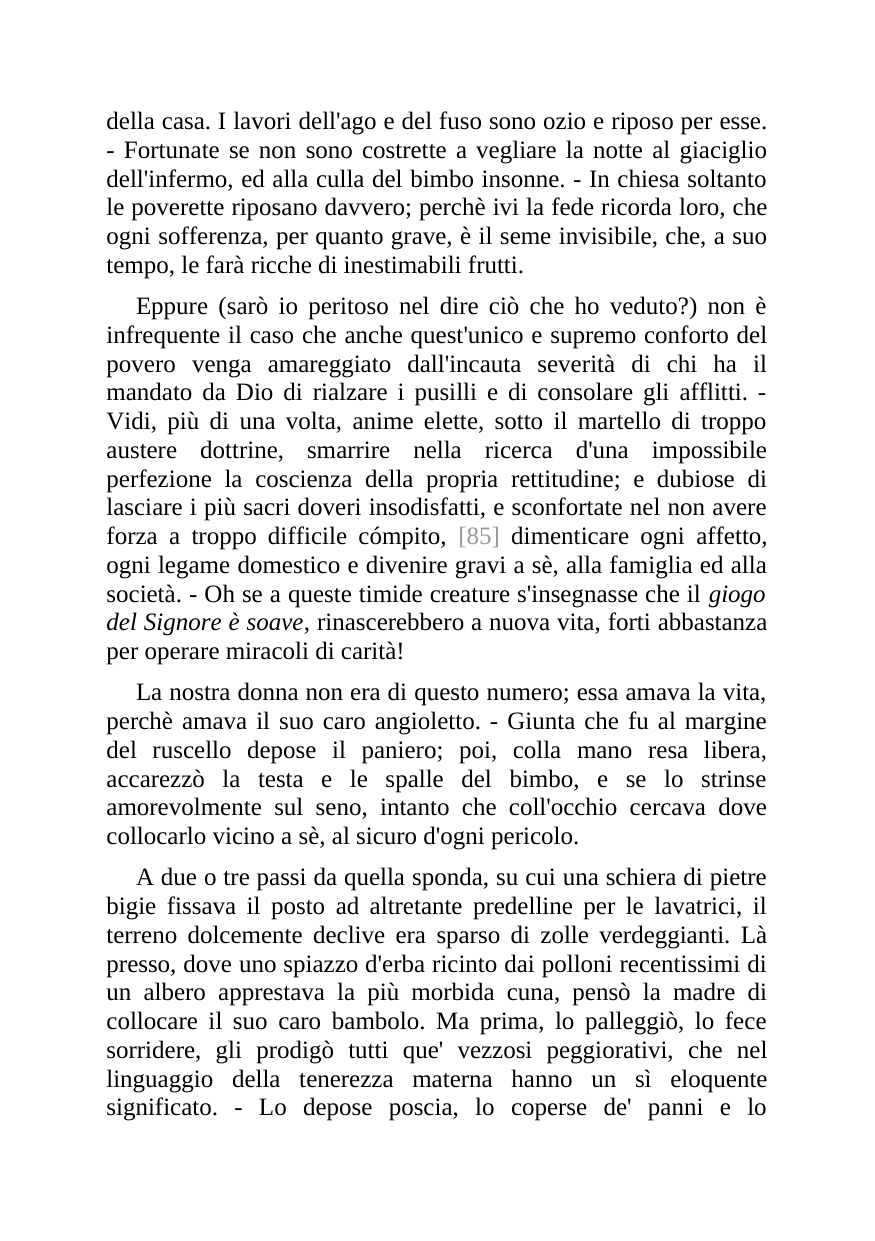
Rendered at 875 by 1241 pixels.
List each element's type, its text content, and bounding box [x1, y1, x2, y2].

text A due o tre passi da quella sponda, su cui una schiera di pietre bigie fissava il posto ad altretante predelline per le lavatrici, il terreno dolcemente declive era sparso di zolle verdeggianti. Là presso, dove uno spiazzo d'erba ricinto dai polloni recentissimi di un albero apprestava la più morbida cuna, pensò la madre di collocare il suo caro bambolo. Ma prima, lo palleggiò, lo fece sorridere, gli prodigò tutti que' vezzosi peggiorativi, che nel linguaggio della tenerezza materna hanno un sì eloquente significato. - Lo depose poscia, lo coperse de' panni e lo [106, 862, 768, 1121]
text Eppure (sarò io peritoso nel dire ciò che ho veduto?) non è infrequente il caso che anche quest'unico e supremo conforto del povero venga amareggiato dall'incauta severità di chi ha il mandato da Dio di rialzare i pusilli e di consolare gli afflitti. - Vidi, più di una volta, anime elette, sotto il martello di troppo austere dottrine, smarrire nella ricerca d'una impossibile perfezione la coscienza della propria rettitudine; e dubiose di lasciare i più sacri doveri insodisfatti, e sconfortate nel non avere forza a troppo difficile cómpito, [85] dimenticare ogni affetto, ogni legame domestico e divenire gravi a sè, alla famiglia ed alla società. - Oh se a queste timide creature s'insegnasse che il giogo del Signore è soave, rinascerebbero a nuova vita, forti abbastanza per operare miracoli di carità! [106, 291, 768, 665]
text La nostra donna non era di questo numero; essa amava la vita, perchè amava il suo caro angioletto. - Giunta che fu al margine del ruscello depose il paniero; poi, colla mano resa libera, accarezzò la testa e le spalle del bimbo, e se lo strinse amorevolmente sul seno, intanto che coll'occhio cercava dove collocarlo vicino a sè, al sicuro d'ogni pericolo. [106, 677, 768, 850]
text della casa. I lavori dell'ago e del fuso sono ozio e riposo per esse. - Fortunate se non sono costrette a vegliare la notte al giaciglio dell'infermo, ed alla culla del bimbo insonne. - In chiesa soltanto le poverette riposano davvero; perchè ivi la fede ricorda loro, che ogni sofferenza, per quanto grave, è il seme invisibile, che, a suo tempo, le farà ricche di inestimabili frutti. [106, 106, 768, 279]
